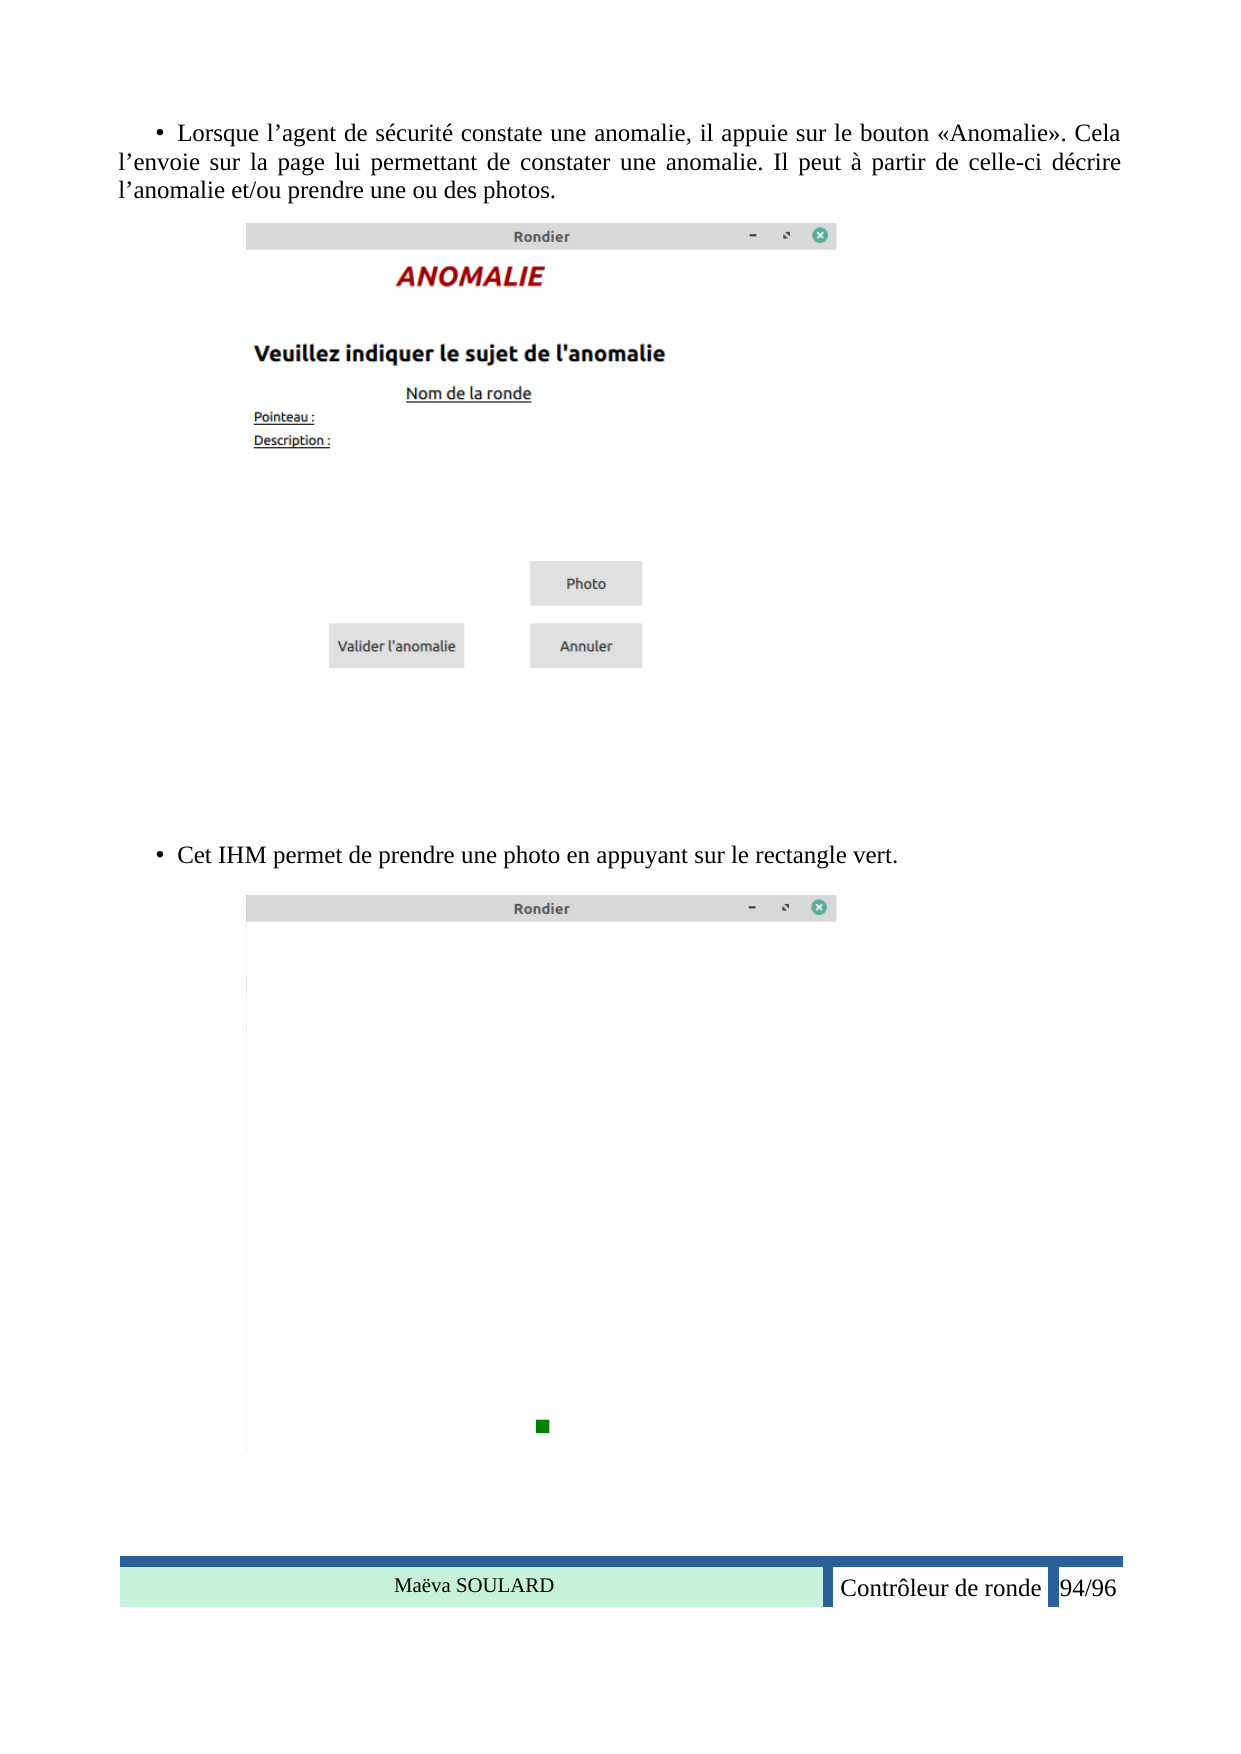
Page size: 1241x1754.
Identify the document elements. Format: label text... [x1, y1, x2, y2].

list Cet IHM permet de prendre une photo en appuyant sur le rectangle vert. [118, 840, 1122, 869]
list Lorsque l’agent de sécurité constate une anomalie, il appuie sur le bouton «Anomalie». Cela l’envoie sur la page lui permettant de constater une anomalie. Il peut à partir de celle-ci décrire l’anomalie et/ou prendre une ou des photos. [118, 118, 1122, 204]
picture [246, 223, 837, 783]
picture [246, 895, 837, 1452]
